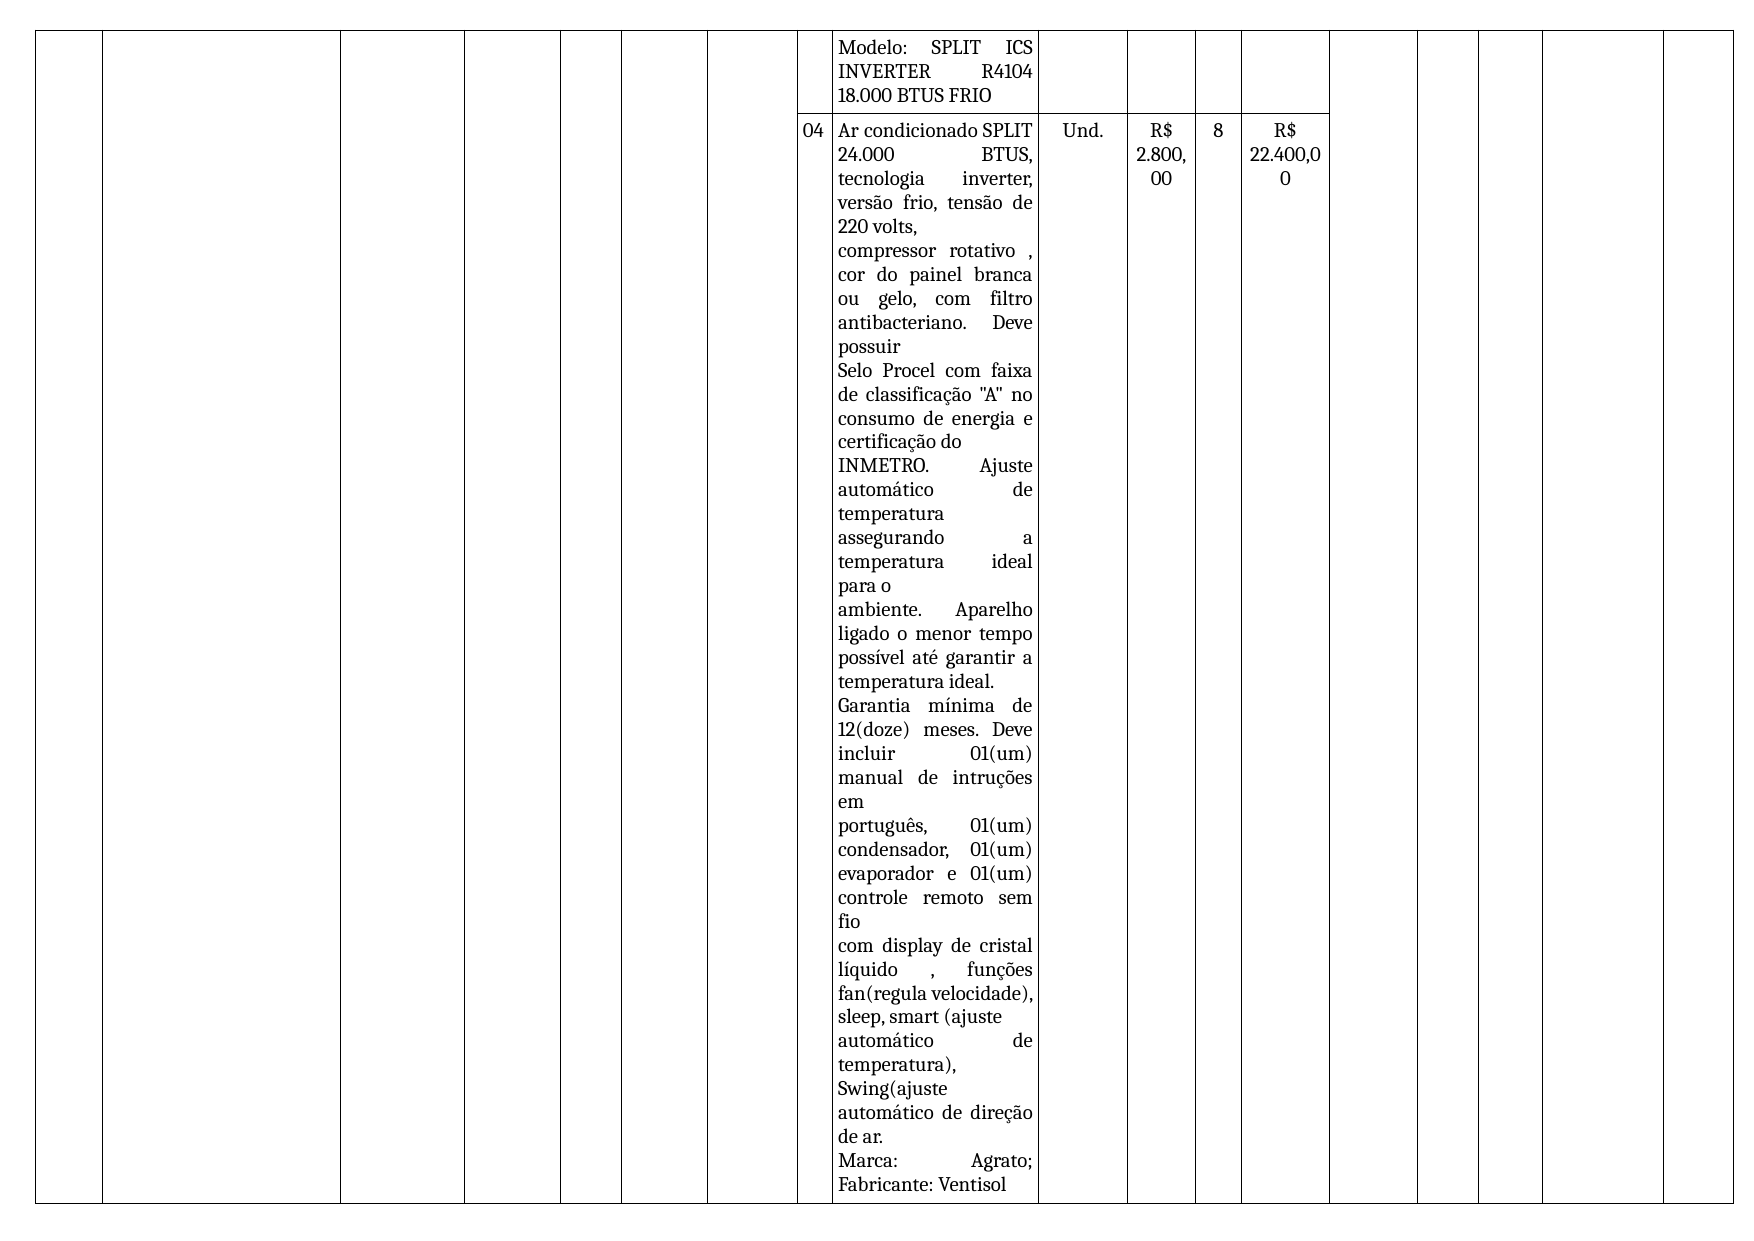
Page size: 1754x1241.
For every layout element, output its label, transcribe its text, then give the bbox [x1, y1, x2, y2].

table_cell [798, 31, 832, 113]
table_cell [622, 31, 707, 1203]
table_cell [36, 31, 102, 1203]
table_cell [1418, 31, 1478, 1203]
table_cell [1039, 31, 1127, 113]
table_cell [1664, 31, 1733, 1203]
table_cell [1543, 31, 1663, 1203]
table_cell [561, 31, 621, 1203]
table_cell [1242, 31, 1329, 113]
table_cell [1330, 31, 1417, 1203]
table_cell [1196, 31, 1241, 113]
table_cell [465, 31, 560, 1203]
table_cell Und. [1039, 114, 1127, 1203]
table_cell [708, 31, 797, 1203]
table_cell [1128, 31, 1195, 113]
table_cell Ar condicionado SPLIT 24.000 BTUS, tecnologia inverter, versão frio, tensão de 220 volts, compressor rotativo , cor do painel branca ou gelo, com filtro antibacteriano. Deve possuir Selo Procel com faixa de classificação "A" no consumo de energia e certificação do INMETRO. Ajuste automático de temperatura assegurando a temperatura ideal para o ambiente. Aparelho ligado o menor tempo possível até garantir a temperatura ideal. Garantia mínima de 12(doze) meses. Deve incluir 01(um) manual de intruções em português, 01(um) condensador, 01(um) evaporador e 01(um) controle remoto sem fio com display de cristal líquido , funções fan(regula velocidade), sleep, smart (ajuste automático de temperatura), Swing(ajuste automático de direção de ar. Marca: Agrato; Fabricante: Ventisol [833, 114, 1038, 1203]
table_cell R$ 22.400,00 [1242, 114, 1329, 1203]
table_cell 8 [1196, 114, 1241, 1203]
table_cell 04 [798, 114, 832, 1203]
table_cell R$ 2.800,00 [1128, 114, 1195, 1203]
table_cell [103, 31, 340, 1203]
table_cell [341, 31, 464, 1203]
table_cell [1479, 31, 1542, 1203]
table_cell Modelo: SPLIT ICS INVERTER R4104 18.000 BTUS FRIO [833, 31, 1038, 113]
